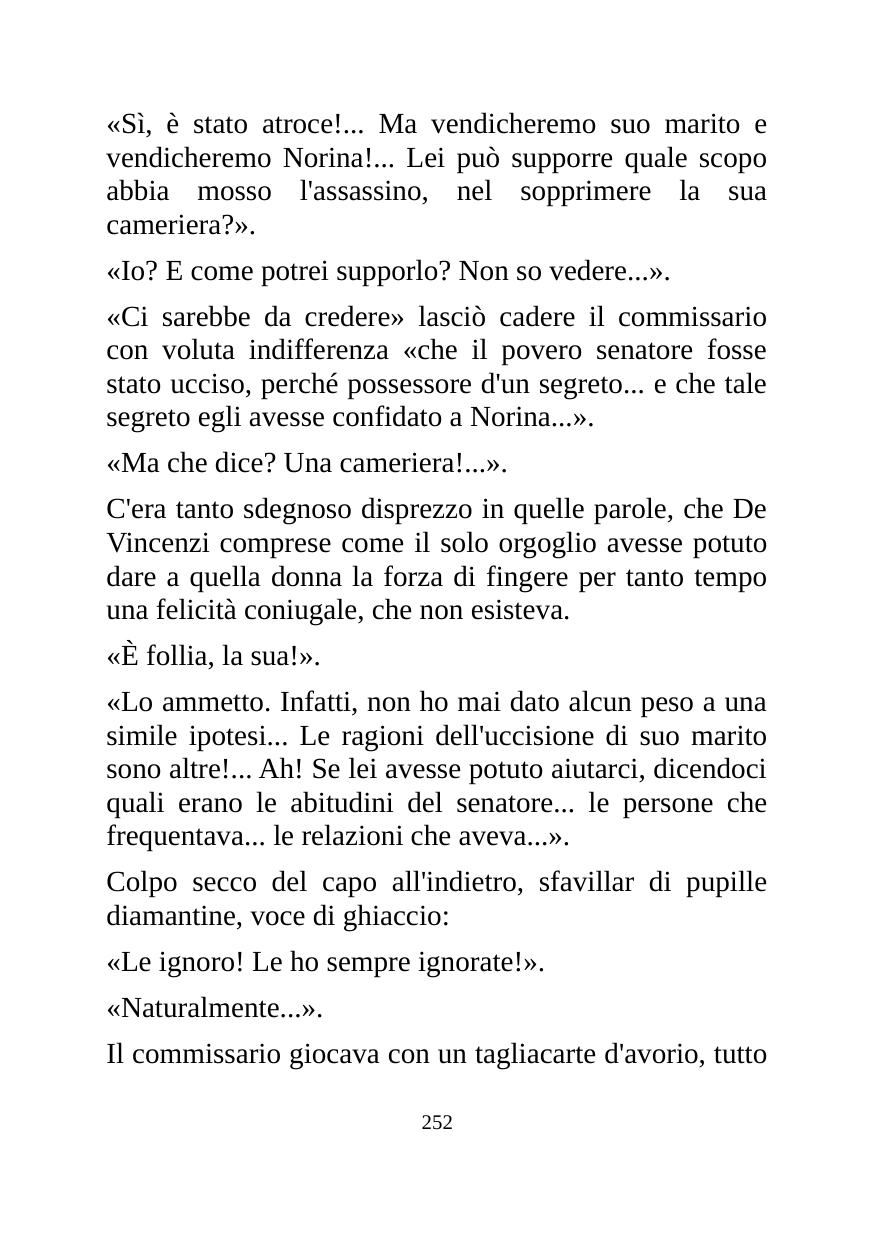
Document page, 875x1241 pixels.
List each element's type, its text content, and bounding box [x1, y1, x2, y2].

text «Ci sarebbe da credere» lasciò cadere il commissario con voluta indifferenza «che il povero senatore fosse stato ucciso, perché possessore d'un segreto... e che tale segreto egli avesse confidato a Norina...». [106, 299, 768, 433]
text «È follia, la sua!». [106, 638, 768, 672]
text C'era tanto sdegnoso disprezzo in quelle parole, che De Vincenzi comprese come il solo orgoglio avesse potuto dare a quella donna la forza di fingere per tanto tempo una felicità coniugale, che non esisteva. [106, 492, 768, 626]
text Colpo secco del capo all'indietro, sfavillar di pupille diamantine, voce di ghiaccio: [106, 864, 768, 932]
text «Ma che dice? Una cameriera!...». [106, 446, 768, 479]
text Il commissario giocava con un tagliacarte d'avorio, tutto [106, 1036, 768, 1070]
text «Io? E come potrei supporlo? Non so vedere...». [106, 253, 768, 286]
text «Le ignoro! Le ho sempre ignorate!». [106, 944, 768, 978]
text «Lo ammetto. Infatti, non ho mai dato alcun peso a una simile ipotesi... Le ragioni dell'uccisione di suo marito sono altre!... Ah! Se lei avesse potuto aiutarci, dicendoci quali erano le abitudini del senatore... le persone che frequentava... le relazioni che aveva...». [106, 684, 768, 852]
text «Naturalmente...». [106, 990, 768, 1024]
text «Sì, è stato atroce!... Ma vendicheremo suo marito e vendicheremo Norina!... Lei può supporre quale scopo abbia mosso l'assassino, nel sopprimere la sua cameriera?». [106, 106, 768, 240]
